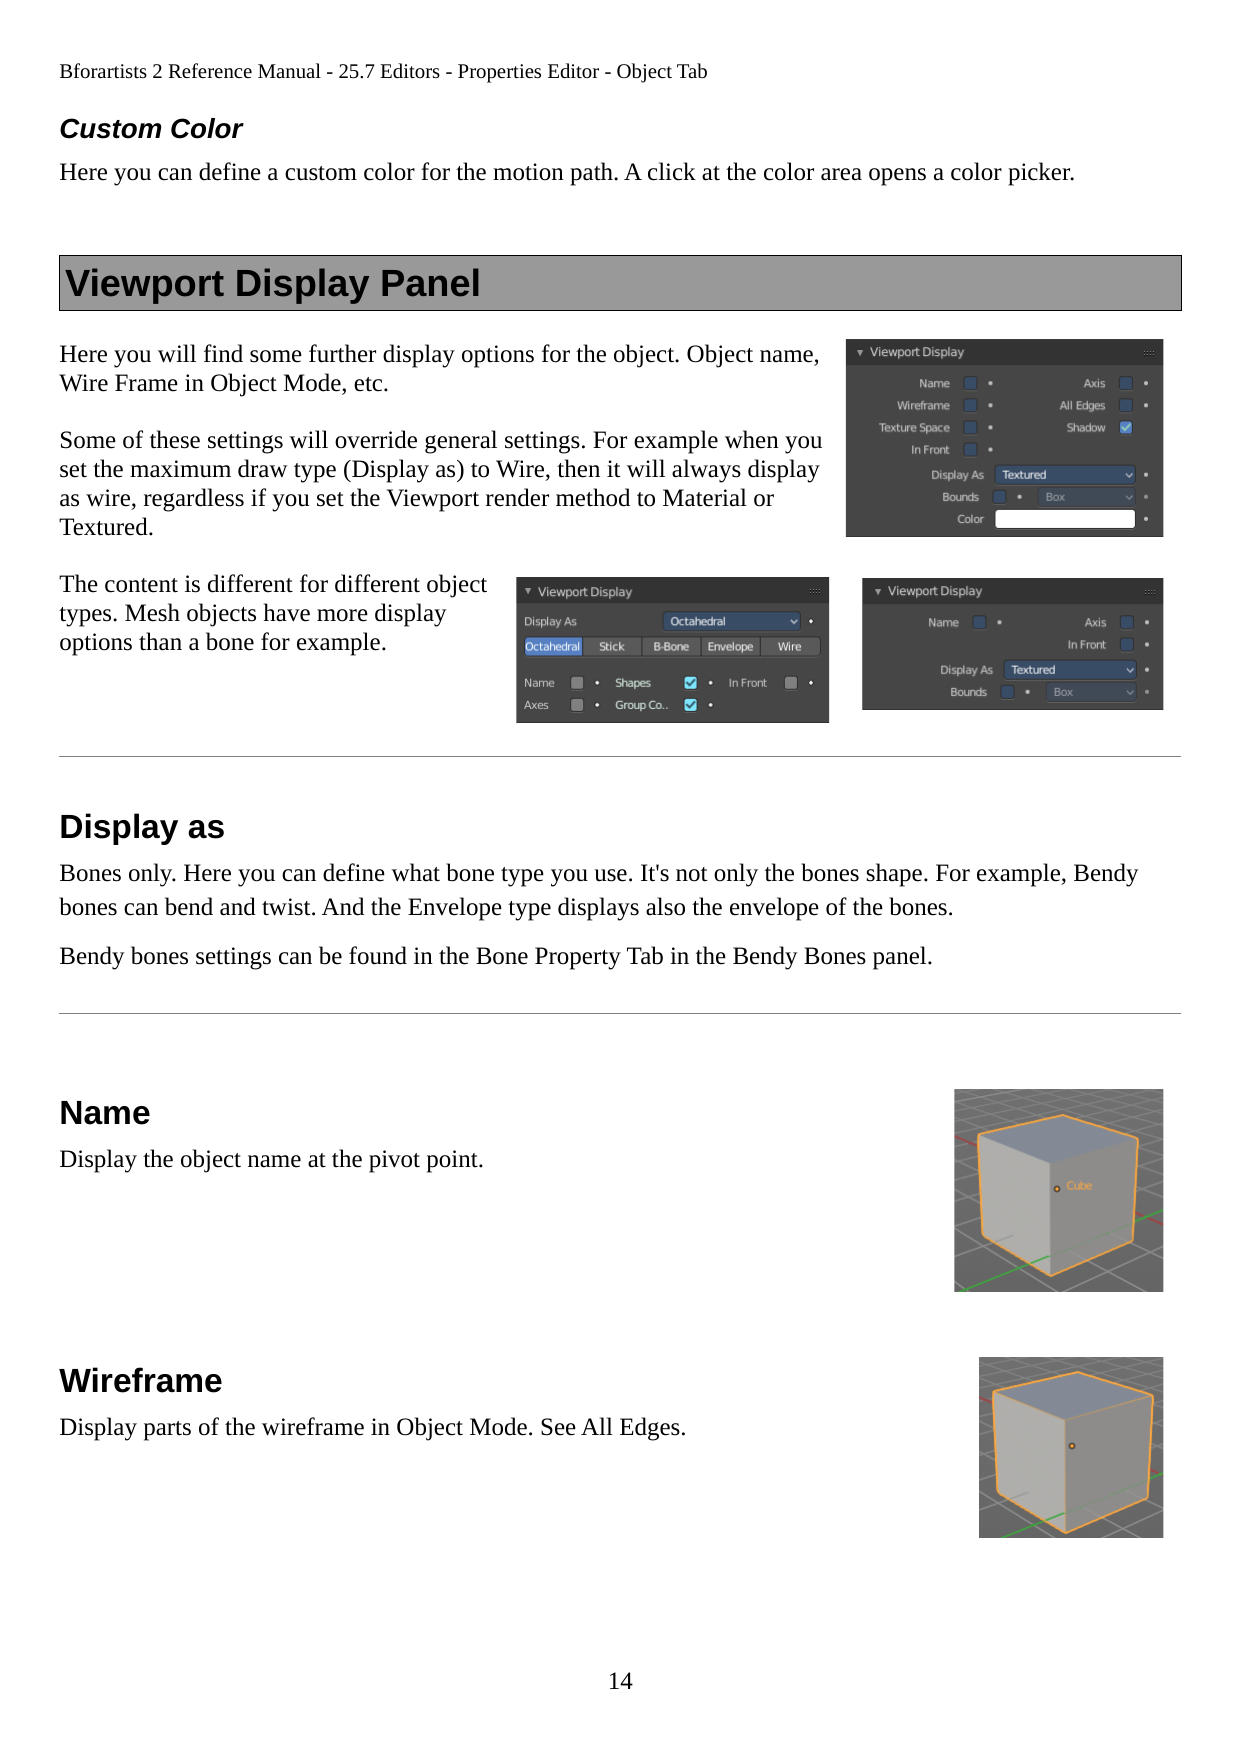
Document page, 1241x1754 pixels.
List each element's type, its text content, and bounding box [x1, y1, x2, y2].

picture [979, 1357, 1164, 1538]
text Here you will find some further display options for the object. Object name, Wire Frame in Object Mode, etc. [59, 339, 845, 397]
subtitle Name [59, 1093, 954, 1131]
picture [516, 577, 830, 723]
subtitle Custom Color [59, 113, 1181, 144]
subtitle Wireframe [59, 1361, 979, 1399]
table_header Viewport Display Panel [60, 256, 1181, 310]
text Bendy bones settings can be found in the Bone Property Tab in the Bendy Bones panel. [59, 941, 1181, 970]
text The content is different for different object types. Mesh objects have more display options than a bone for example. [59, 569, 1181, 655]
subtitle [1164, 1361, 1181, 1399]
picture [862, 578, 1164, 710]
text Here you can define a custom color for the motion path. A click at the color area opens a color picker. [59, 157, 1181, 186]
subtitle Display as [59, 807, 1181, 845]
text Some of these settings will override general settings. For example when you set the maximum draw type (Display as) to Wire, then it will always display as wire, regardless if you set the Viewport render method to Material or Textured. [59, 425, 1181, 540]
text Bones only. Here you can define what bone type you use. It's not only the bones shape. For example, Bendy bones can bend and twist. And the Envelope type displays also the envelope of the bones. [59, 858, 1181, 921]
text Display the object name at the pivot point. [59, 1144, 954, 1172]
picture [845, 339, 1164, 537]
subtitle [1164, 1093, 1181, 1131]
text Display parts of the wireframe in Object Mode. See All Edges. [59, 1412, 979, 1441]
picture [954, 1089, 1164, 1292]
